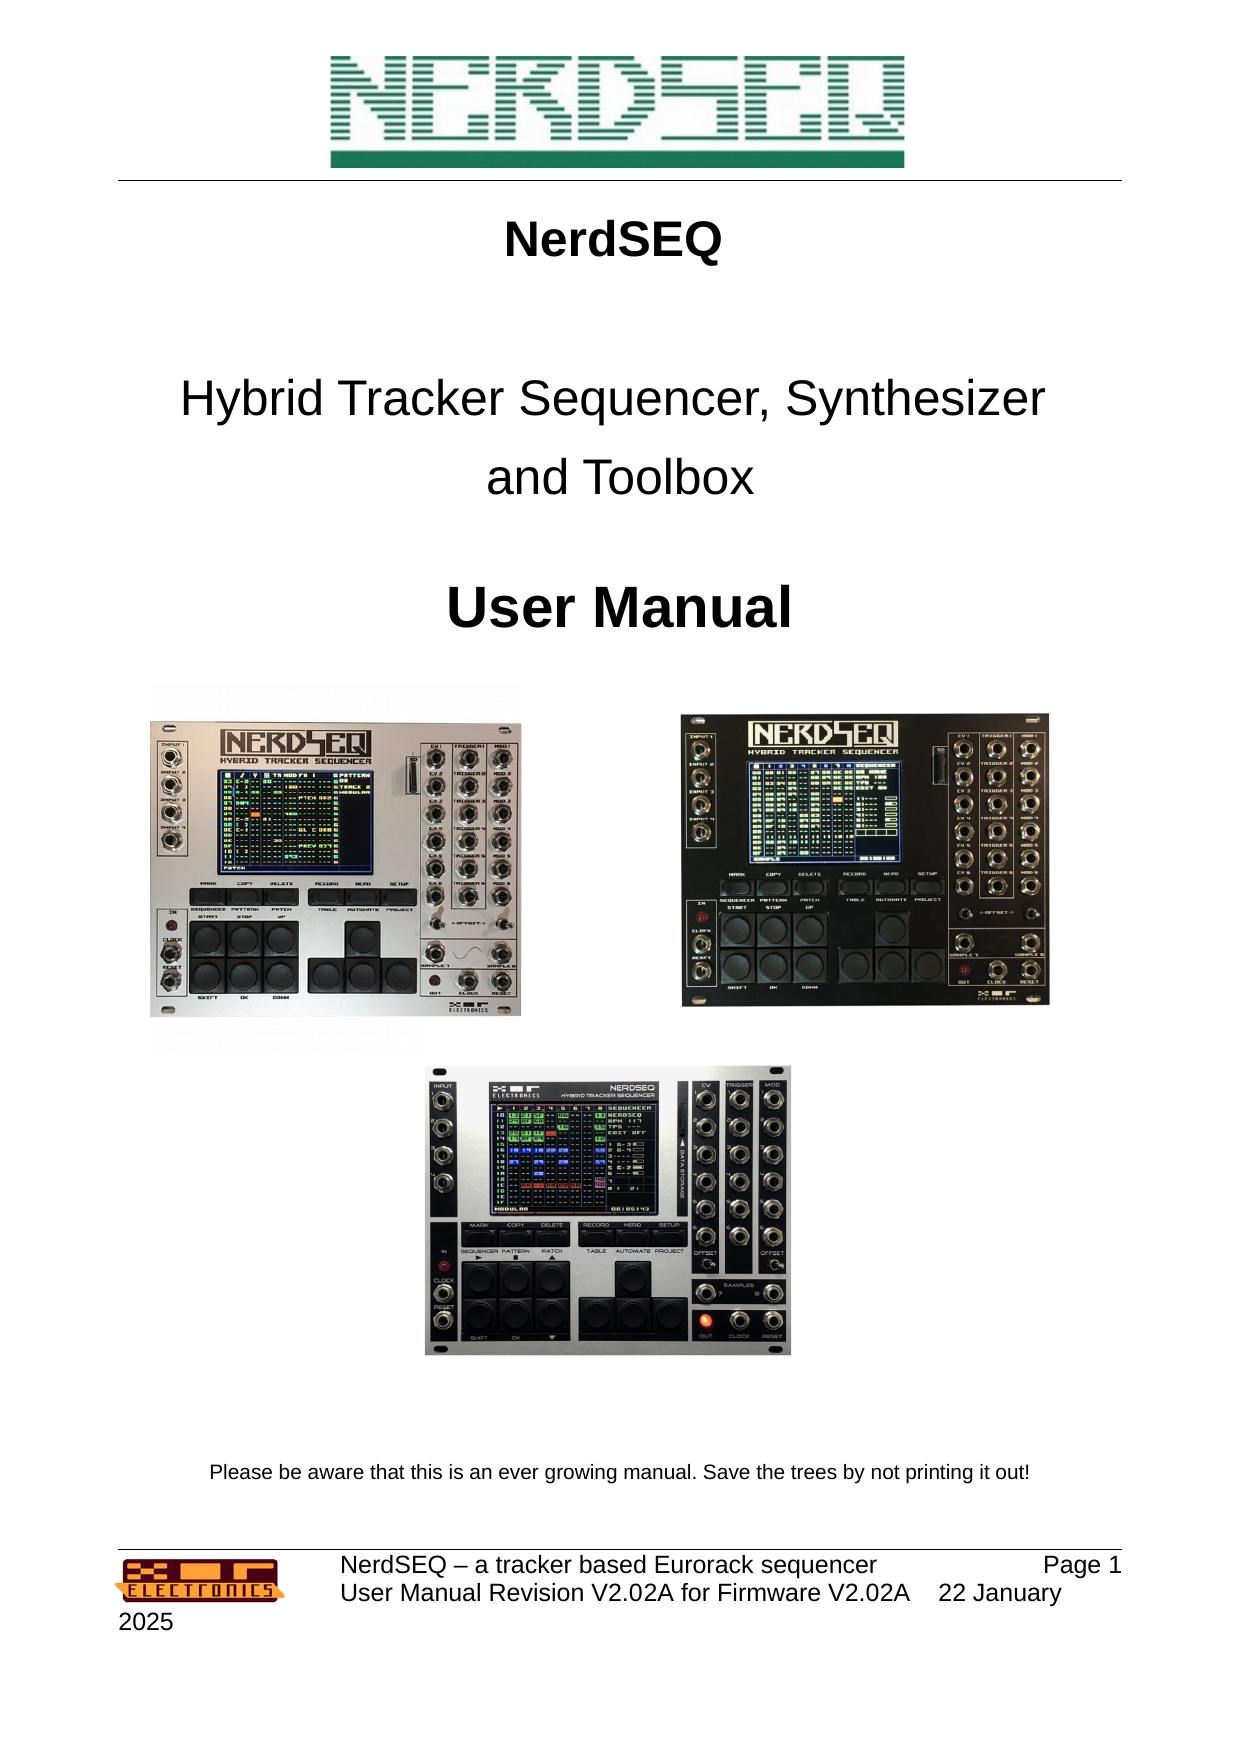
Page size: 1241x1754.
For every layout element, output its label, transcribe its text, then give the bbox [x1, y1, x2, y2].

text and Toolbox [118, 447, 1122, 505]
text Please be aware that this is an ever growing manual. Save the trees by not printing it out! [118, 1460, 1122, 1484]
text User Manual [118, 573, 1122, 640]
text NerdSEQ [118, 209, 1122, 267]
text Hybrid Tracker Sequencer, Synthesizer [118, 368, 1122, 426]
picture [150, 675, 1050, 1394]
picture [330, 56, 905, 168]
picture [115, 1555, 285, 1605]
